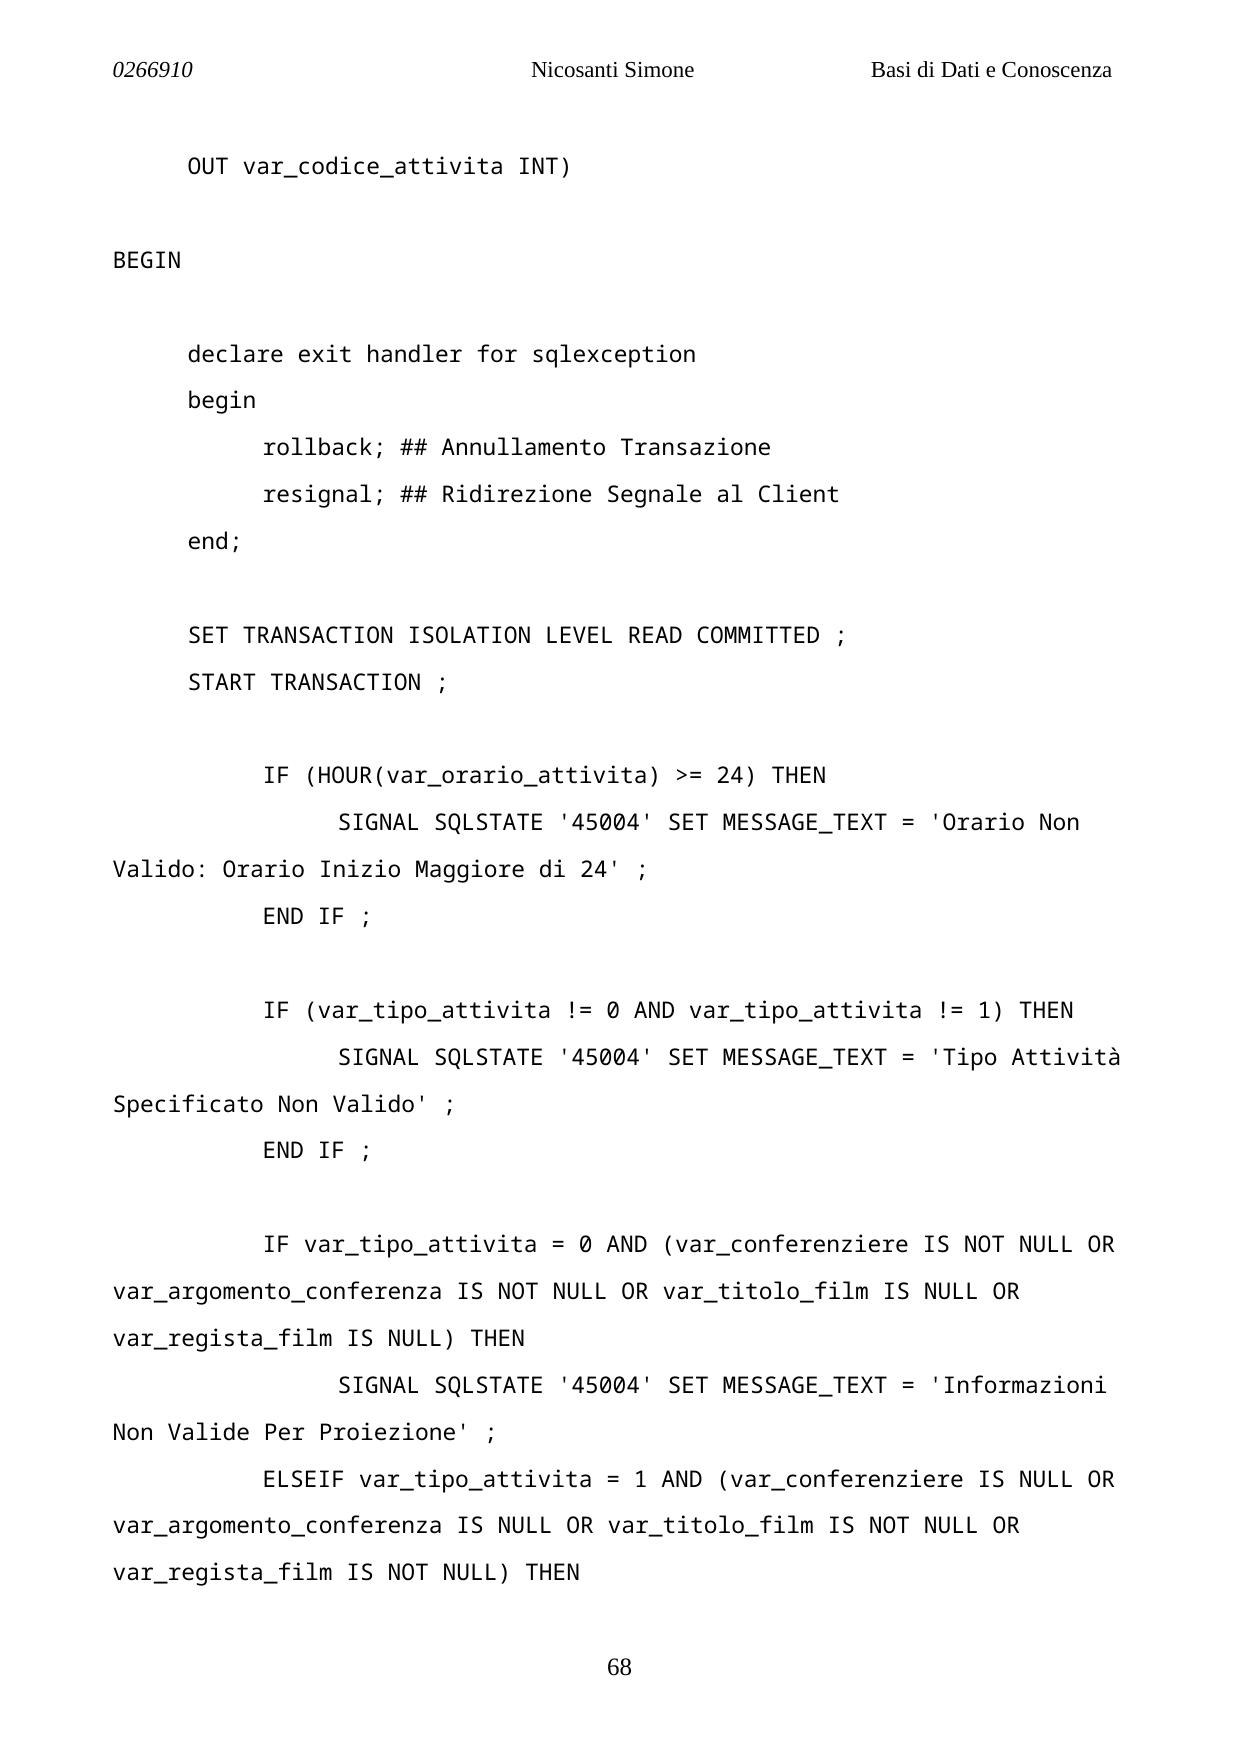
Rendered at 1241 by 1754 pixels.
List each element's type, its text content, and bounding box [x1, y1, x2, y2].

text end; [112, 525, 1128, 556]
text ELSEIF var_tipo_attivita = 1 AND (var_conferenziere IS NULL OR var_argomento_conferenza IS NULL OR var_titolo_film IS NOT NULL OR var_regista_film IS NOT NULL) THEN [112, 1462, 1128, 1587]
text SIGNAL SQLSTATE '45004' SET MESSAGE_TEXT = 'Orario Non Valido: Orario Inizio Maggiore di 24' ; [112, 806, 1128, 884]
text begin [112, 384, 1128, 416]
text IF (HOUR(var_orario_attivita) >= 24) THEN [112, 759, 1128, 791]
text declare exit handler for sqlexception [112, 337, 1128, 369]
text rollback; ## Annullamento Transazione [112, 431, 1128, 462]
text BEGIN [112, 244, 1128, 275]
text SIGNAL SQLSTATE '45004' SET MESSAGE_TEXT = 'Informazioni Non Valide Per Proiezione' ; [112, 1369, 1128, 1447]
text END IF ; [112, 900, 1128, 931]
text IF (var_tipo_attivita != 0 AND var_tipo_attivita != 1) THEN [112, 994, 1128, 1025]
text START TRANSACTION ; [112, 666, 1128, 697]
text OUT var_codice_attivita INT) [112, 150, 1128, 181]
text resignal; ## Ridirezione Segnale al Client [112, 478, 1128, 509]
text SET TRANSACTION ISOLATION LEVEL READ COMMITTED ; [112, 619, 1128, 650]
text IF var_tipo_attivita = 0 AND (var_conferenziere IS NOT NULL OR var_argomento_conferenza IS NOT NULL OR var_titolo_film IS NULL OR var_regista_film IS NULL) THEN [112, 1228, 1128, 1353]
text SIGNAL SQLSTATE '45004' SET MESSAGE_TEXT = 'Tipo Attività Specificato Non Valido' ; [112, 1041, 1128, 1119]
text END IF ; [112, 1134, 1128, 1166]
